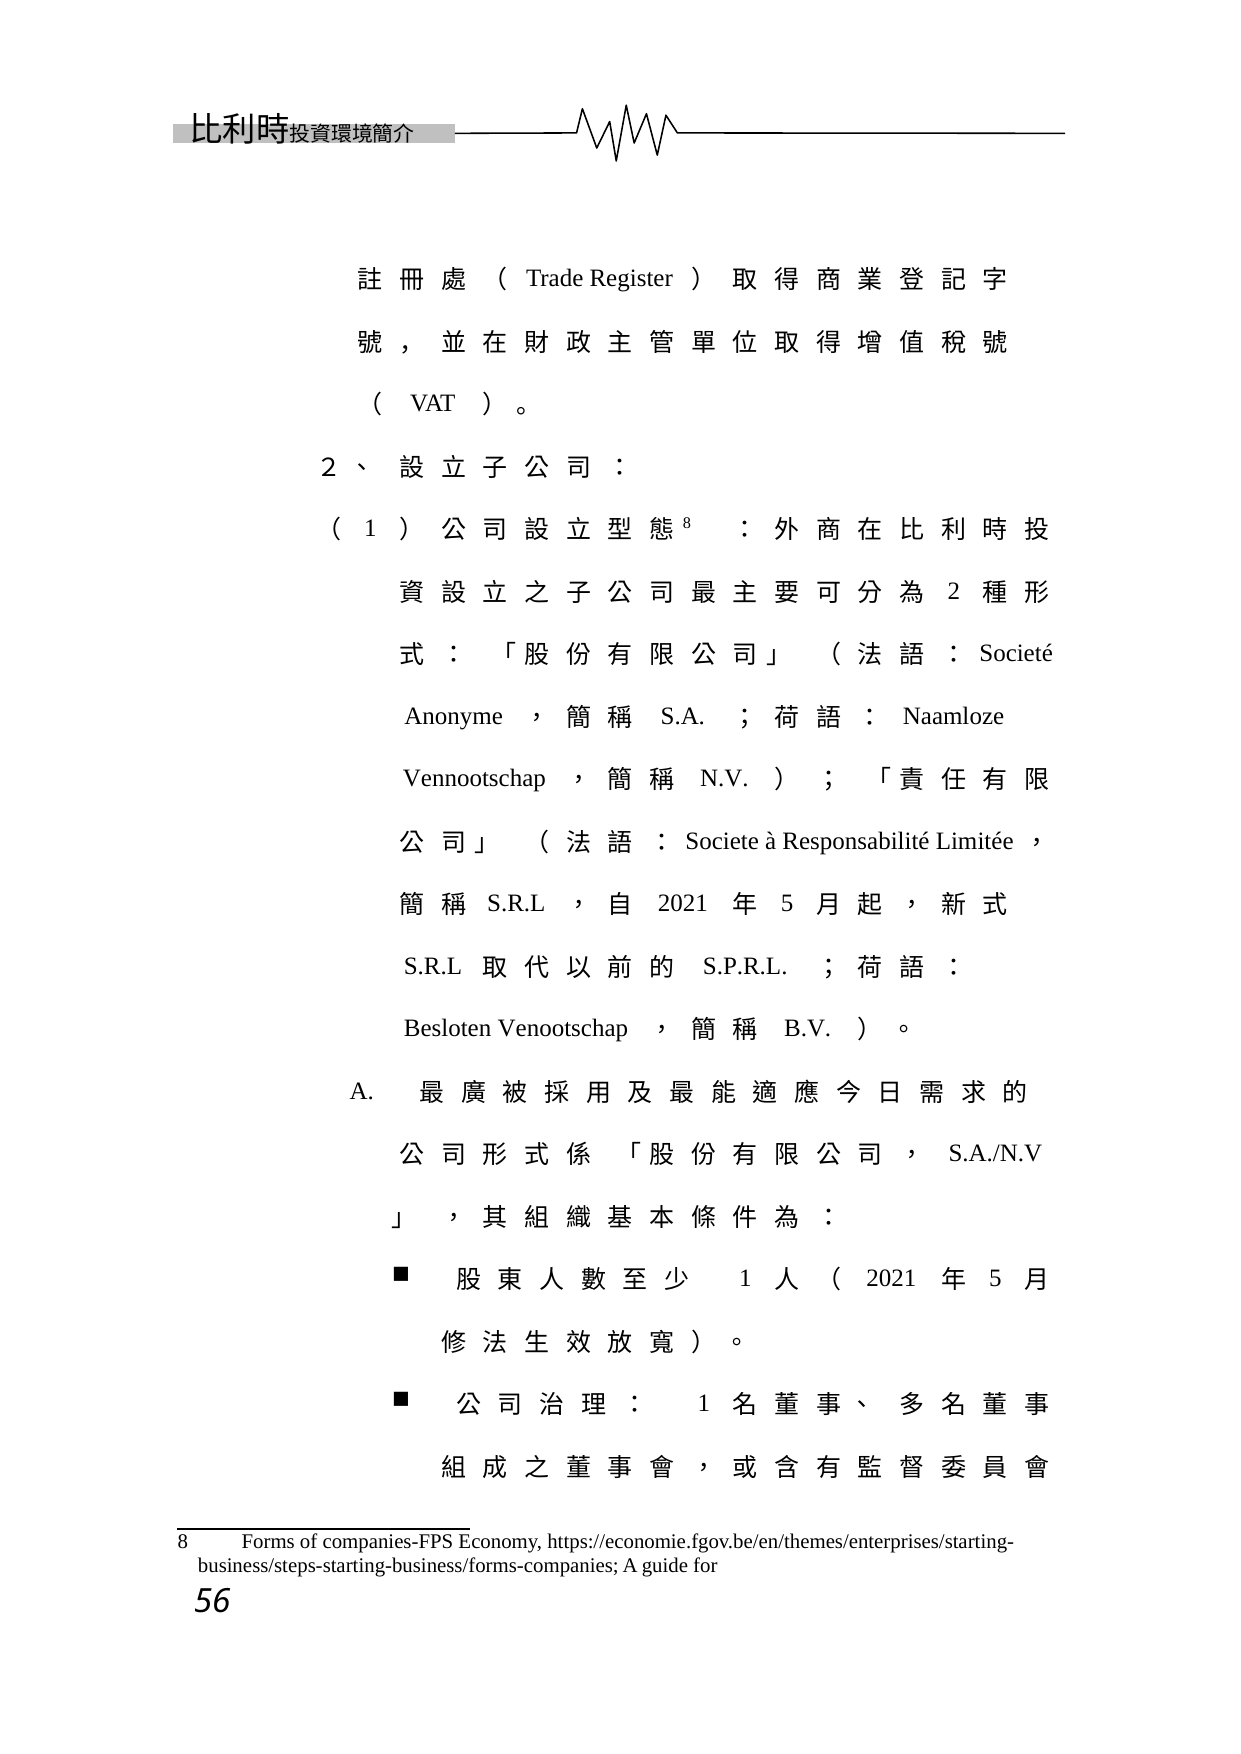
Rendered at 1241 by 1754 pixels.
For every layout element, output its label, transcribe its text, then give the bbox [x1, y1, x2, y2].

text Forms of companies-FPS Economy, https://economie.fgov.be/en/themes/enterprises/starting-business/steps-starting-business/forms-companies; A guide for [177, 1529, 1063, 1577]
text  股東人數至少1人（2021年5月修法生效放寬）。 [367, 1236, 1058, 1361]
text  公司治理：1名董事、多名董事組成之董事會，或含有監督委員會 [367, 1361, 1058, 1486]
text A. 最廣被採用及最能適應今日需求的公司形式係「股份有限公司，S.A./N.V」，其組織基本條件為： [330, 1049, 1058, 1236]
text 註冊處（Trade Register）取得商業登記字號，並在財政主管單位取得增值稅號（VAT）。 [330, 236, 1058, 424]
text ２、設立子公司： [281, 424, 1058, 486]
text （1）公司設立型態：外商在比利時投資設立之子公司最主要可分為2種形式：「股份有限公司」（法語：Societé Anonyme，簡稱S.A.；荷語：Naamloze Vennootschap，簡稱N.V.）；「責任有限公司」（法語：Societe à Responsabilité Limitée，簡稱S.R.L，自2021年5月起，新式S.R.L取代以前的S.P.R.L.；荷語：Besloten Venootschap，簡稱B.V.）。 [306, 486, 1058, 1049]
